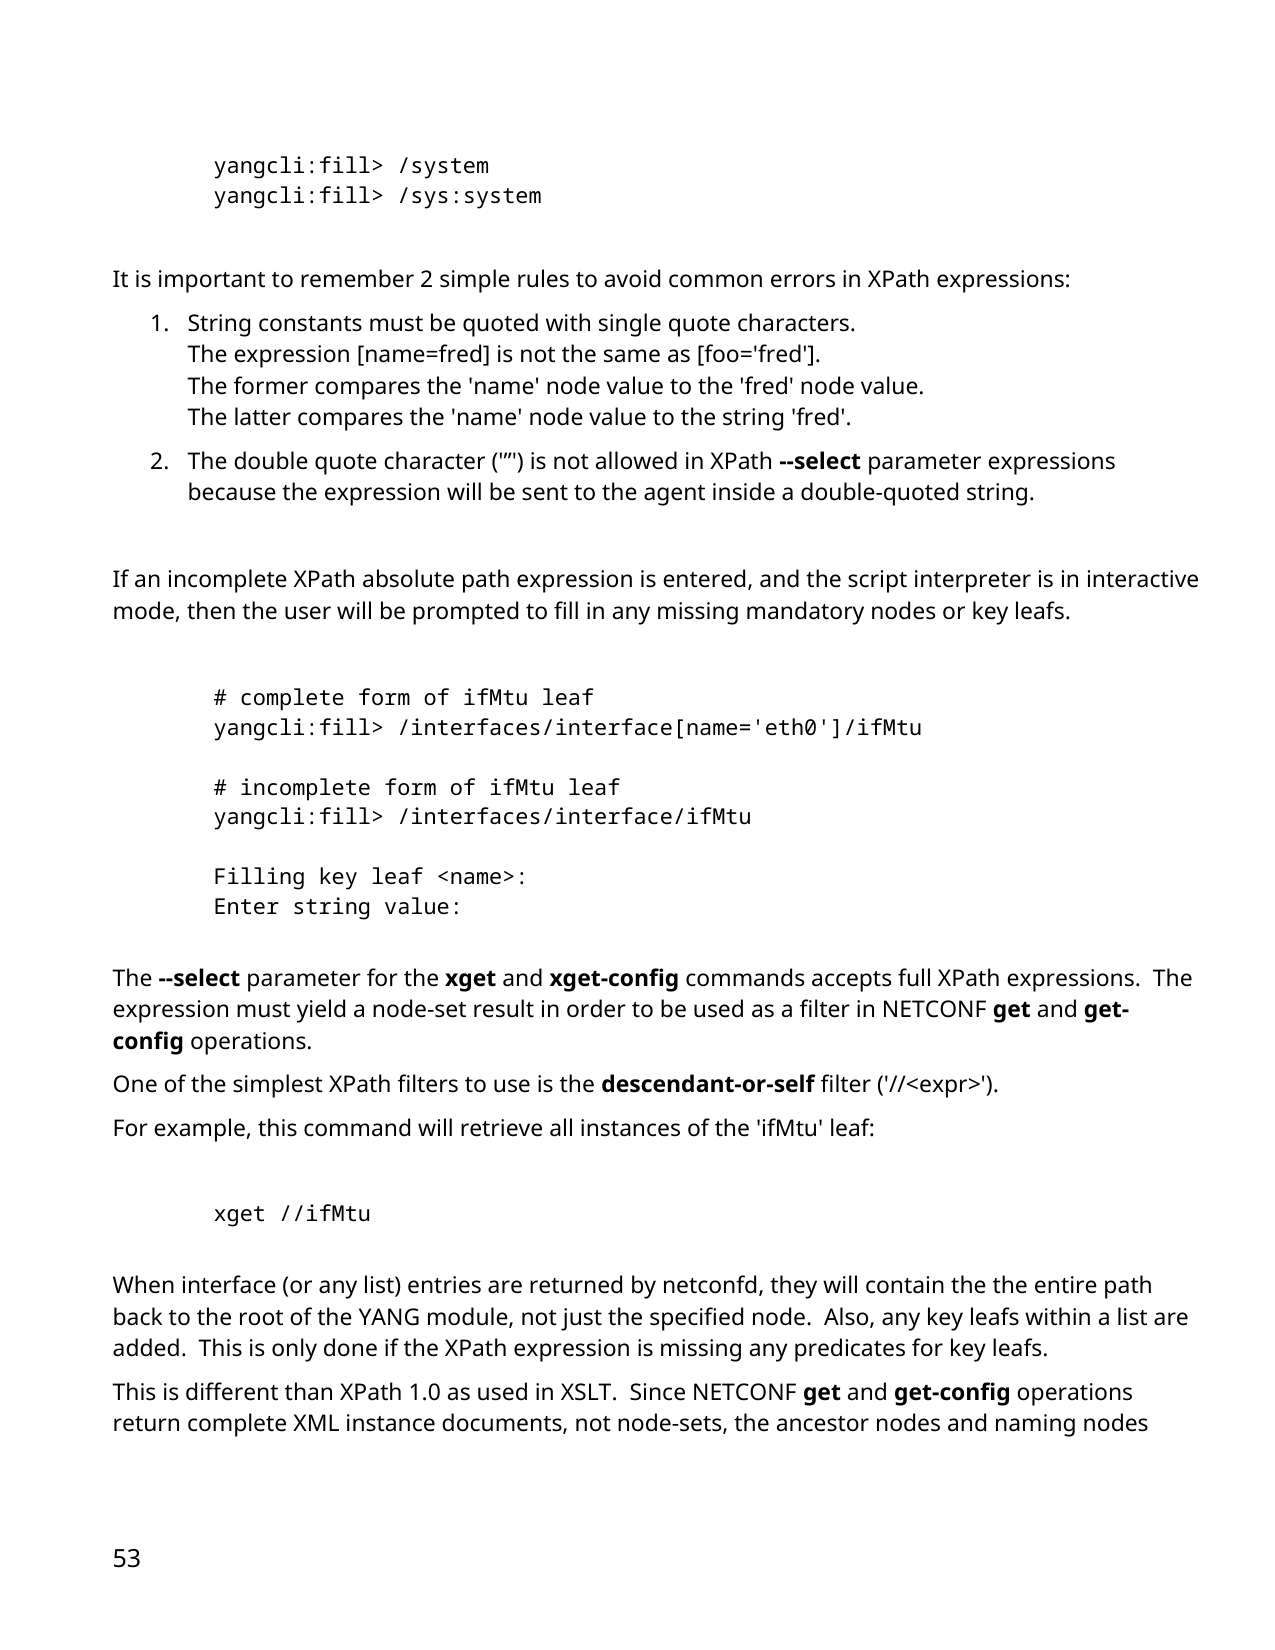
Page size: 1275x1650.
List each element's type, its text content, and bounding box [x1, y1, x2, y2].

text The --select parameter for the xget and xget-config commands accepts full XPath expressions. The expression must yield a node-set result in order to be used as a filter in NETCONF get and get-config operations. [112, 962, 1200, 1056]
text If an incomplete XPath absolute path expression is entered, and the script interpreter is in interactive mode, then the user will be prompted to fill in any missing mandatory nodes or key leafs. [112, 563, 1200, 626]
list String constants must be quoted with single quote characters. The expression [name=fred] is not the same as [foo='fred']. The former compares the 'name' node value to the 'fred' node value. The latter compares the 'name' node value to the string 'fred'. [150, 307, 1200, 432]
text yangcli:fill> /system yangcli:fill> /sys:system [139, 150, 1200, 209]
text This is different than XPath 1.0 as used in XSLT. Since NETCONF get and get-config operations return complete XML instance documents, not node-sets, the ancestor nodes and naming nodes [112, 1376, 1200, 1438]
list The double quote character ('”') is not allowed in XPath --select parameter expressions because the expression will be sent to the agent inside a double-quoted string. [150, 444, 1200, 507]
text # complete form of ifMtu leaf yangcli:fill> /interfaces/interface[name='eth0']/ifMtu # incomplete form of ifMtu leaf yangcli:fill> /interfaces/interface/ifMtu Filling key leaf <name>: Enter string value: [139, 682, 1200, 950]
text For example, this command will retrieve all instances of the 'ifMtu' leaf: [112, 1112, 1200, 1143]
text One of the simplest XPath filters to use is the descendant-or-self filter ('//<expr>'). [112, 1068, 1200, 1100]
text xget //ifMtu [139, 1198, 1200, 1257]
text It is important to remember 2 simple rules to avoid common errors in XPath expressions: [112, 263, 1200, 294]
text When interface (or any list) entries are returned by netconfd, they will contain the the entire path back to the root of the YANG module, not just the specified node. Also, any key leafs within a list are added. This is only done if the XPath expression is missing any predicates for key leafs. [112, 1269, 1200, 1363]
